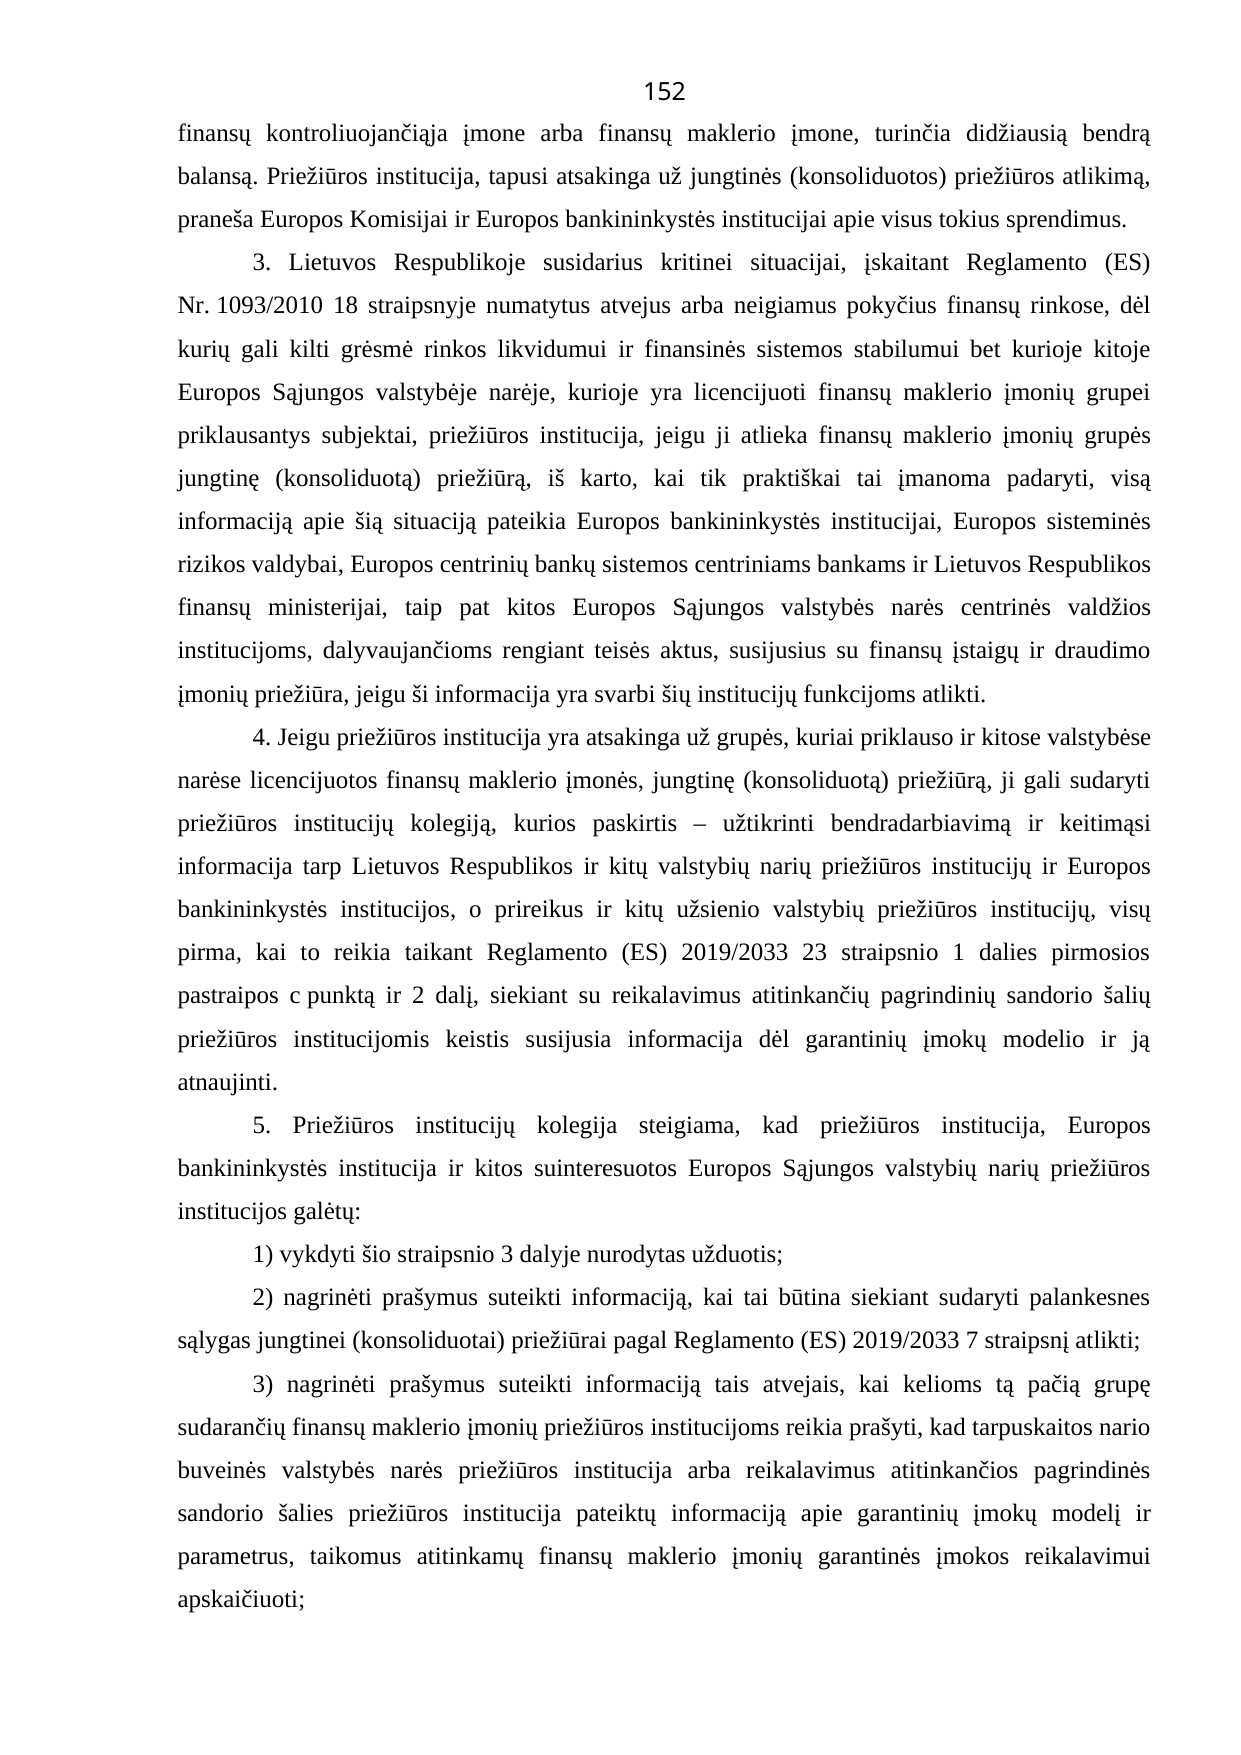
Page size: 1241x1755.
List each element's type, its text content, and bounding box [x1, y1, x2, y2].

text 1) vykdyti šio straipsnio 3 dalyje nurodytas užduotis; [177, 1239, 1152, 1268]
text 3. Lietuvos Respublikoje susidarius kritinei situacijai, įskaitant Reglamento (ES) Nr. 1093/2010 18 straipsnyje numatytus atvejus arba neigiamus pokyčius finansų rinkose, dėl kurių gali kilti grėsmė rinkos likvidumui ir finansinės sistemos stabilumui bet kurioje kitoje Europos Sąjungos valstybėje narėje, kurioje yra licencijuoti finansų maklerio įmonių grupei priklausantys subjektai, priežiūros institucija, jeigu ji atlieka finansų maklerio įmonių grupės jungtinę (konsoliduotą) priežiūrą, iš karto, kai tik praktiškai tai įmanoma padaryti, visą informaciją apie šią situaciją pateikia Europos bankininkystės institucijai, Europos sisteminės rizikos valdybai, Europos centrinių bankų sistemos centriniams bankams ir Lietuvos Respublikos finansų ministerijai, taip pat kitos Europos Sąjungos valstybės narės centrinės valdžios institucijoms, dalyvaujančioms rengiant teisės aktus, susijusius su finansų įstaigų ir draudimo įmonių priežiūra, jeigu ši informacija yra svarbi šių institucijų funkcijoms atlikti. [177, 247, 1152, 707]
text 3) nagrinėti prašymus suteikti informaciją tais atvejais, kai kelioms tą pačią grupę sudarančių finansų maklerio įmonių priežiūros institucijoms reikia prašyti, kad tarpuskaitos nario buveinės valstybės narės priežiūros institucija arba reikalavimus atitinkančios pagrindinės sandorio šalies priežiūros institucija pateiktų informaciją apie garantinių įmokų modelį ir parametrus, taikomus atitinkamų finansų maklerio įmonių garantinės įmokos reikalavimui apskaičiuoti; [177, 1369, 1152, 1613]
text finansų kontroliuojančiąja įmone arba finansų maklerio įmone, turinčia didžiausią bendrą balansą. Priežiūros institucija, tapusi atsakinga už jungtinės (konsoliduotos) priežiūros atlikimą, praneša Europos Komisijai ir Europos bankininkystės institucijai apie visus tokius sprendimus. [177, 118, 1152, 233]
text 5. Priežiūros institucijų kolegija steigiama, kad priežiūros institucija, Europos bankininkystės institucija ir kitos suinteresuotos Europos Sąjungos valstybių narių priežiūros institucijos galėtų: [177, 1110, 1152, 1225]
text 4. Jeigu priežiūros institucija yra atsakinga už grupės, kuriai priklauso ir kitose valstybėse narėse licencijuotos finansų maklerio įmonės, jungtinę (konsoliduotą) priežiūrą, ji gali sudaryti priežiūros institucijų kolegiją, kurios paskirtis – užtikrinti bendradarbiavimą ir keitimąsi informacija tarp Lietuvos Respublikos ir kitų valstybių narių priežiūros institucijų ir Europos bankininkystės institucijos, o prireikus ir kitų užsienio valstybių priežiūros institucijų, visų pirma, kai to reikia taikant Reglamento (ES) 2019/2033 23 straipsnio 1 dalies pirmosios pastraipos c punktą ir 2 dalį, siekiant su reikalavimus atitinkančių pagrindinių sandorio šalių priežiūros institucijomis keistis susijusia informacija dėl garantinių įmokų modelio ir ją atnaujinti. [177, 722, 1152, 1096]
text 2) nagrinėti prašymus suteikti informaciją, kai tai būtina siekiant sudaryti palankesnes sąlygas jungtinei (konsoliduotai) priežiūrai pagal Reglamento (ES) 2019/2033 7 straipsnį atlikti; [177, 1282, 1152, 1354]
